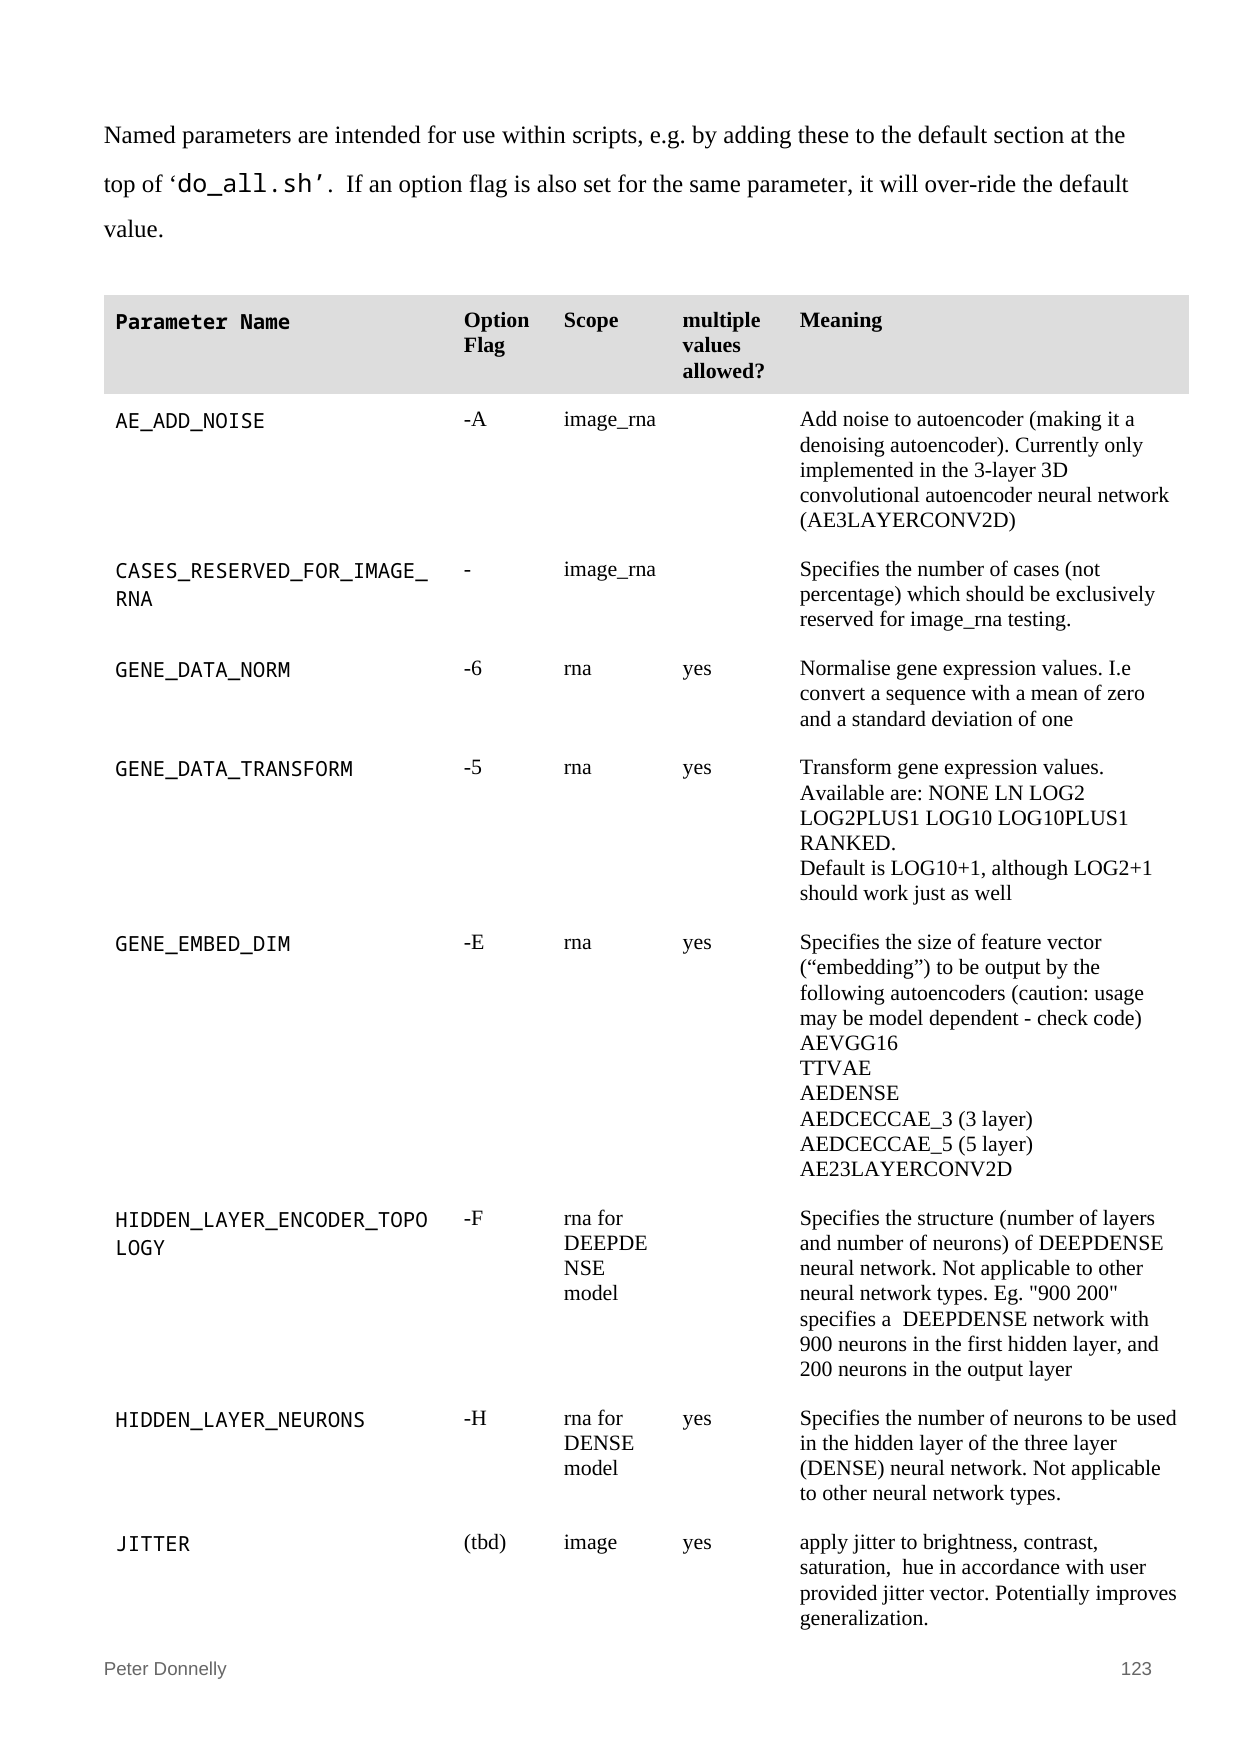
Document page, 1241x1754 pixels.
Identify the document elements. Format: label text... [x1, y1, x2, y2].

table_cell rna [552, 643, 671, 742]
table_cell Specifies the number of neurons to be used in the hidden layer of the three layer (DENSE) neural network. Not applicable to other neural network types. [788, 1393, 1189, 1517]
table_cell -H [452, 1393, 552, 1517]
table_cell rna for DEEPDENSE model [552, 1193, 671, 1393]
table_cell Specifies the number of cases (not percentage) which should be exclusively reserved for image_rna testing. [788, 544, 1189, 643]
table_cell [671, 395, 788, 544]
table_cell rna [552, 917, 671, 1193]
table_cell Specifies the size of feature vector (“embedding”) to be output by the following autoencoders (caution: usage may be model dependent - check code) AEVGG16 TTVAE AEDENSE AEDCECCAE_3 (3 layer) AEDCECCAE_5 (5 layer) AE23LAYERCONV2D [788, 917, 1189, 1193]
table_cell yes [671, 917, 788, 1193]
table_cell rna for DENSE model [552, 1393, 671, 1517]
table_cell (tbd) [452, 1517, 552, 1642]
table_cell rna [552, 743, 671, 917]
table_cell -A [452, 395, 552, 544]
table_cell yes [671, 743, 788, 917]
table_header Option Flag [452, 295, 552, 394]
table_cell [671, 544, 788, 643]
table_cell - [452, 544, 552, 643]
table_cell yes [671, 1393, 788, 1517]
table_cell Add noise to autoencoder (making it a denoising autoencoder). Currently only implemented in the 3-layer 3D convolutional autoencoder neural network (AE3LAYERCONV2D) [788, 395, 1189, 544]
table_cell CASES_RESERVED_FOR_IMAGE_RNA [104, 544, 452, 643]
table_header Parameter Name [104, 295, 452, 394]
table_cell yes [671, 1517, 788, 1642]
table_cell AE_ADD_NOISE [104, 395, 452, 544]
table_cell apply jitter to brightness, contrast, saturation, hue in accordance with user provided jitter vector. Potentially improves generalization. [788, 1517, 1189, 1642]
table_cell HIDDEN_LAYER_NEURONS [104, 1393, 452, 1517]
table_cell Specifies the structure (number of layers and number of neurons) of DEEPDENSE neural network. Not applicable to other neural network types. Eg. "900 200" specifies a DEEPDENSE network with 900 neurons in the first hidden layer, and 200 neurons in the output layer [788, 1193, 1189, 1393]
table_cell GENE_EMBED_DIM [104, 917, 452, 1193]
text Named parameters are intended for use within scripts, e.g. by adding these to the default section at the top of ‘do_all.sh’. If an option flag is also set for the same parameter, it will over-ride the default value. [103, 120, 1146, 243]
table_cell Transform gene expression values. Available are: NONE LN LOG2 LOG2PLUS1 LOG10 LOG10PLUS1 RANKED. Default is LOG10+1, although LOG2+1 should work just as well [788, 743, 1189, 917]
table_cell Normalise gene expression values. I.e convert a sequence with a mean of zero and a standard deviation of one [788, 643, 1189, 742]
table_cell GENE_DATA_NORM [104, 643, 452, 742]
table_cell HIDDEN_LAYER_ENCODER_TOPOLOGY [104, 1193, 452, 1393]
table_cell image_rna [552, 395, 671, 544]
table_cell -E [452, 917, 552, 1193]
table_cell -6 [452, 643, 552, 742]
table_cell image [552, 1517, 671, 1642]
table_cell [671, 1193, 788, 1393]
table_header Meaning [788, 295, 1189, 394]
table_cell -5 [452, 743, 552, 917]
table_cell yes [671, 643, 788, 742]
table_cell -F [452, 1193, 552, 1393]
table_cell JITTER [104, 1517, 452, 1642]
table_cell image_rna [552, 544, 671, 643]
table_header Scope [552, 295, 671, 394]
table_header multiple values allowed? [671, 295, 788, 394]
table_cell GENE_DATA_TRANSFORM [104, 743, 452, 917]
